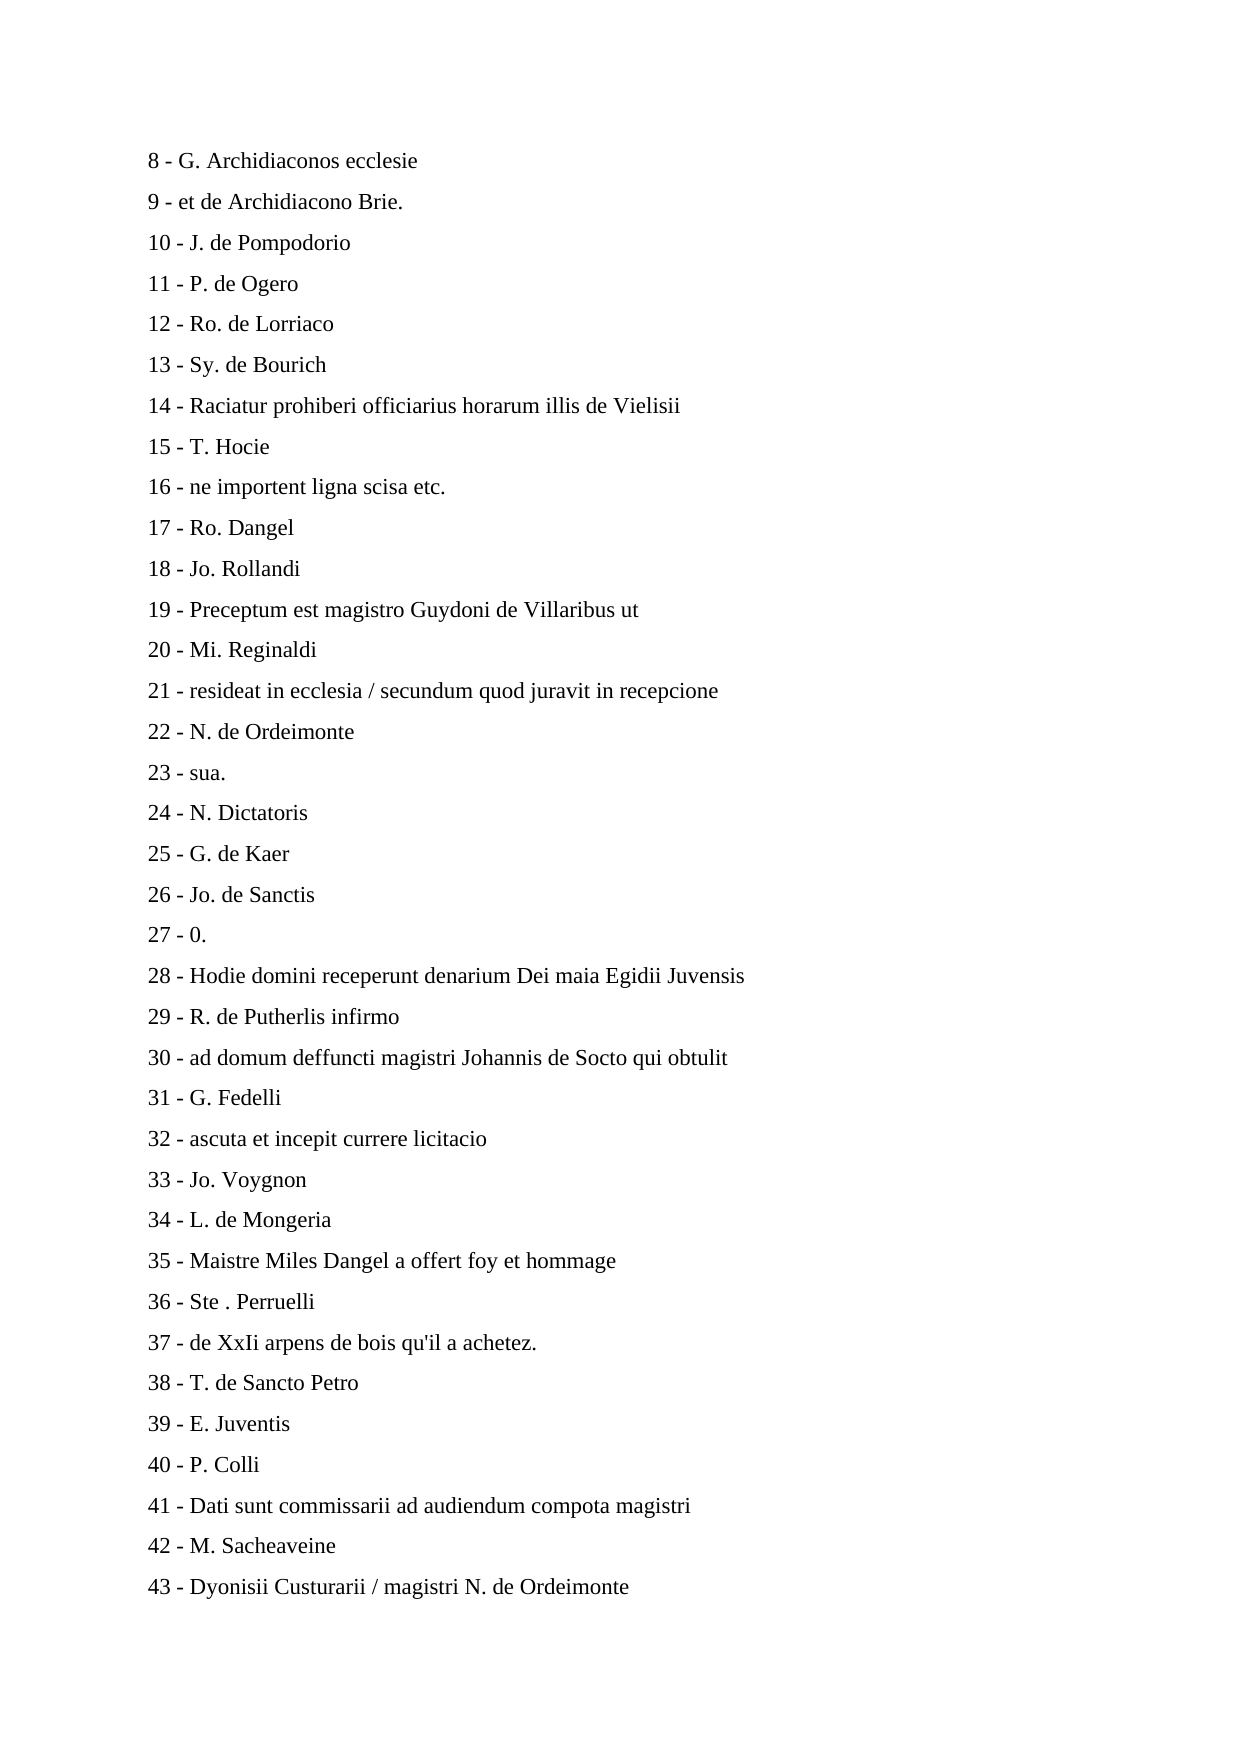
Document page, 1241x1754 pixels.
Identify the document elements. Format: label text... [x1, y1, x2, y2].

text 24 - N. Dictatoris [148, 799, 1093, 826]
text 36 - Ste . Perruelli [148, 1288, 1093, 1314]
text 19 - Preceptum est magistro Guydoni de Villaribus ut [148, 596, 1093, 622]
text 32 - ascuta et incepit currere licitacio [148, 1125, 1093, 1151]
text 29 - R. de Putherlis infirmo [148, 1003, 1093, 1029]
text 42 - M. Sacheaveine [148, 1532, 1093, 1559]
text 37 - de XxIi arpens de bois qu'il a achetez. [148, 1329, 1093, 1355]
text 33 - Jo. Voygnon [148, 1166, 1093, 1192]
text 10 - J. de Pompodorio [148, 229, 1093, 255]
text 8 - G. Archidiaconos ecclesie [148, 148, 1093, 174]
text 18 - Jo. Rollandi [148, 555, 1093, 581]
text 23 - sua. [148, 758, 1093, 785]
text 17 - Ro. Dangel [148, 514, 1093, 541]
text 41 - Dati sunt commissarii ad audiendum compota magistri [148, 1492, 1093, 1518]
text 28 - Hodie domini receperunt denarium Dei maia Egidii Juvensis [148, 962, 1093, 988]
text 11 - P. de Ogero [148, 270, 1093, 296]
text 13 - Sy. de Bourich [148, 351, 1093, 378]
text 9 - et de Archidiacono Brie. [148, 188, 1093, 215]
text 26 - Jo. de Sanctis [148, 881, 1093, 907]
text 39 - E. Juventis [148, 1410, 1093, 1437]
text 31 - G. Fedelli [148, 1084, 1093, 1111]
text 34 - L. de Mongeria [148, 1207, 1093, 1233]
text 38 - T. de Sancto Petro [148, 1369, 1093, 1396]
text 35 - Maistre Miles Dangel a offert foy et hommage [148, 1247, 1093, 1274]
text 14 - Raciatur prohiberi officiarius horarum illis de Vielisii [148, 392, 1093, 418]
text 12 - Ro. de Lorriaco [148, 311, 1093, 337]
text 21 - resideat in ecclesia / secundum quod juravit in recepcione [148, 677, 1093, 703]
text 30 - ad domum deffuncti magistri Johannis de Socto qui obtulit [148, 1044, 1093, 1070]
text 20 - Mi. Reginaldi [148, 636, 1093, 663]
text 27 - 0. [148, 921, 1093, 948]
text 43 - Dyonisii Custurarii / magistri N. de Ordeimonte [148, 1573, 1093, 1599]
text 15 - T. Hocie [148, 433, 1093, 459]
text 25 - G. de Kaer [148, 840, 1093, 866]
text 16 - ne importent ligna scisa etc. [148, 473, 1093, 500]
text 40 - P. Colli [148, 1451, 1093, 1477]
text 22 - N. de Ordeimonte [148, 718, 1093, 744]
